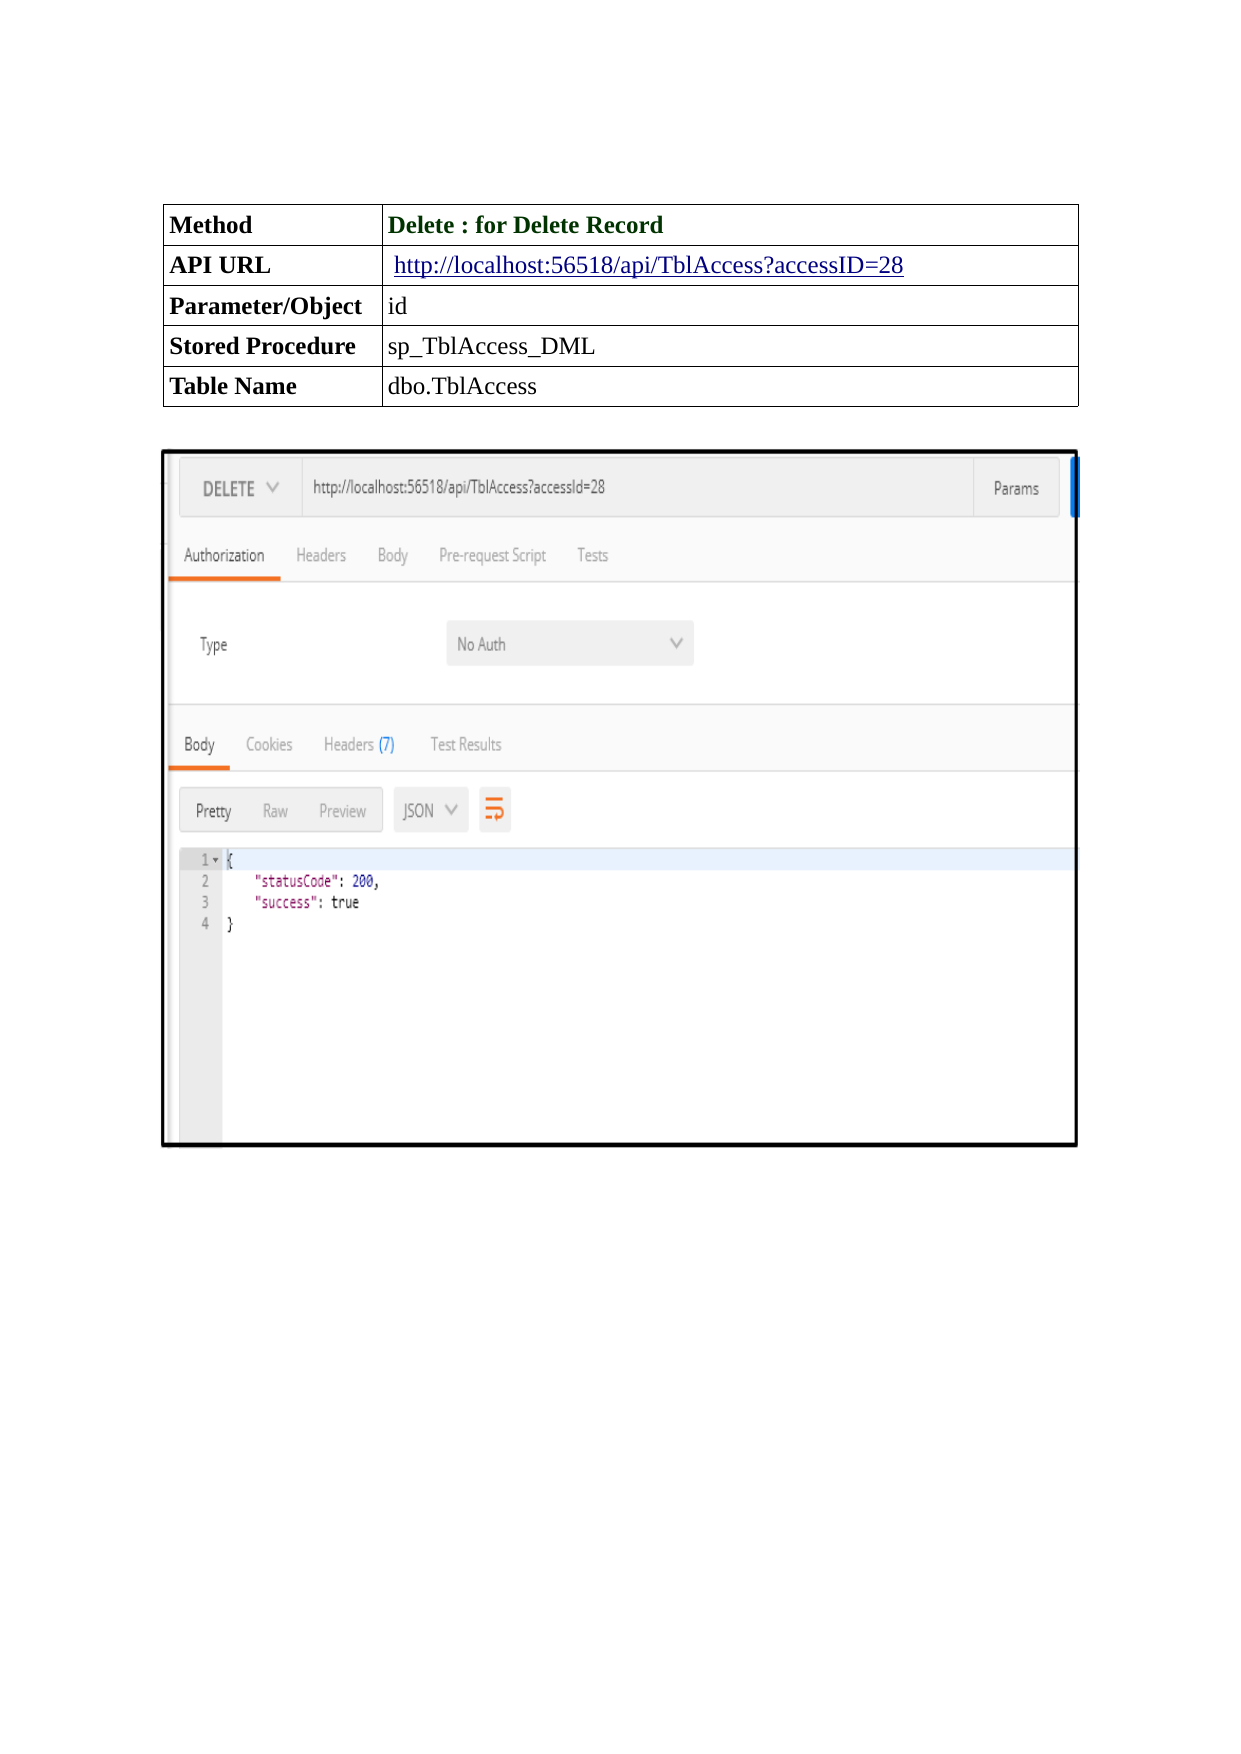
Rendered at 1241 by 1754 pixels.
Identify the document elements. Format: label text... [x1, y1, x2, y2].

table_cell Table Name [164, 367, 382, 406]
table_cell API URL [164, 246, 382, 285]
table_cell id [383, 286, 1078, 325]
table_cell http://localhost:56518/api/TblAccess?accessID=28 [383, 246, 1078, 285]
table_cell Stored Procedure [164, 326, 382, 366]
table_cell dbo.TblAccess [383, 367, 1078, 406]
picture [159, 448, 1080, 1149]
table_cell Parameter/Object [164, 286, 382, 325]
table_cell sp_TblAccess_DML [383, 326, 1078, 366]
table_header Delete : for Delete Record [383, 205, 1078, 245]
table_header Method [164, 205, 382, 245]
